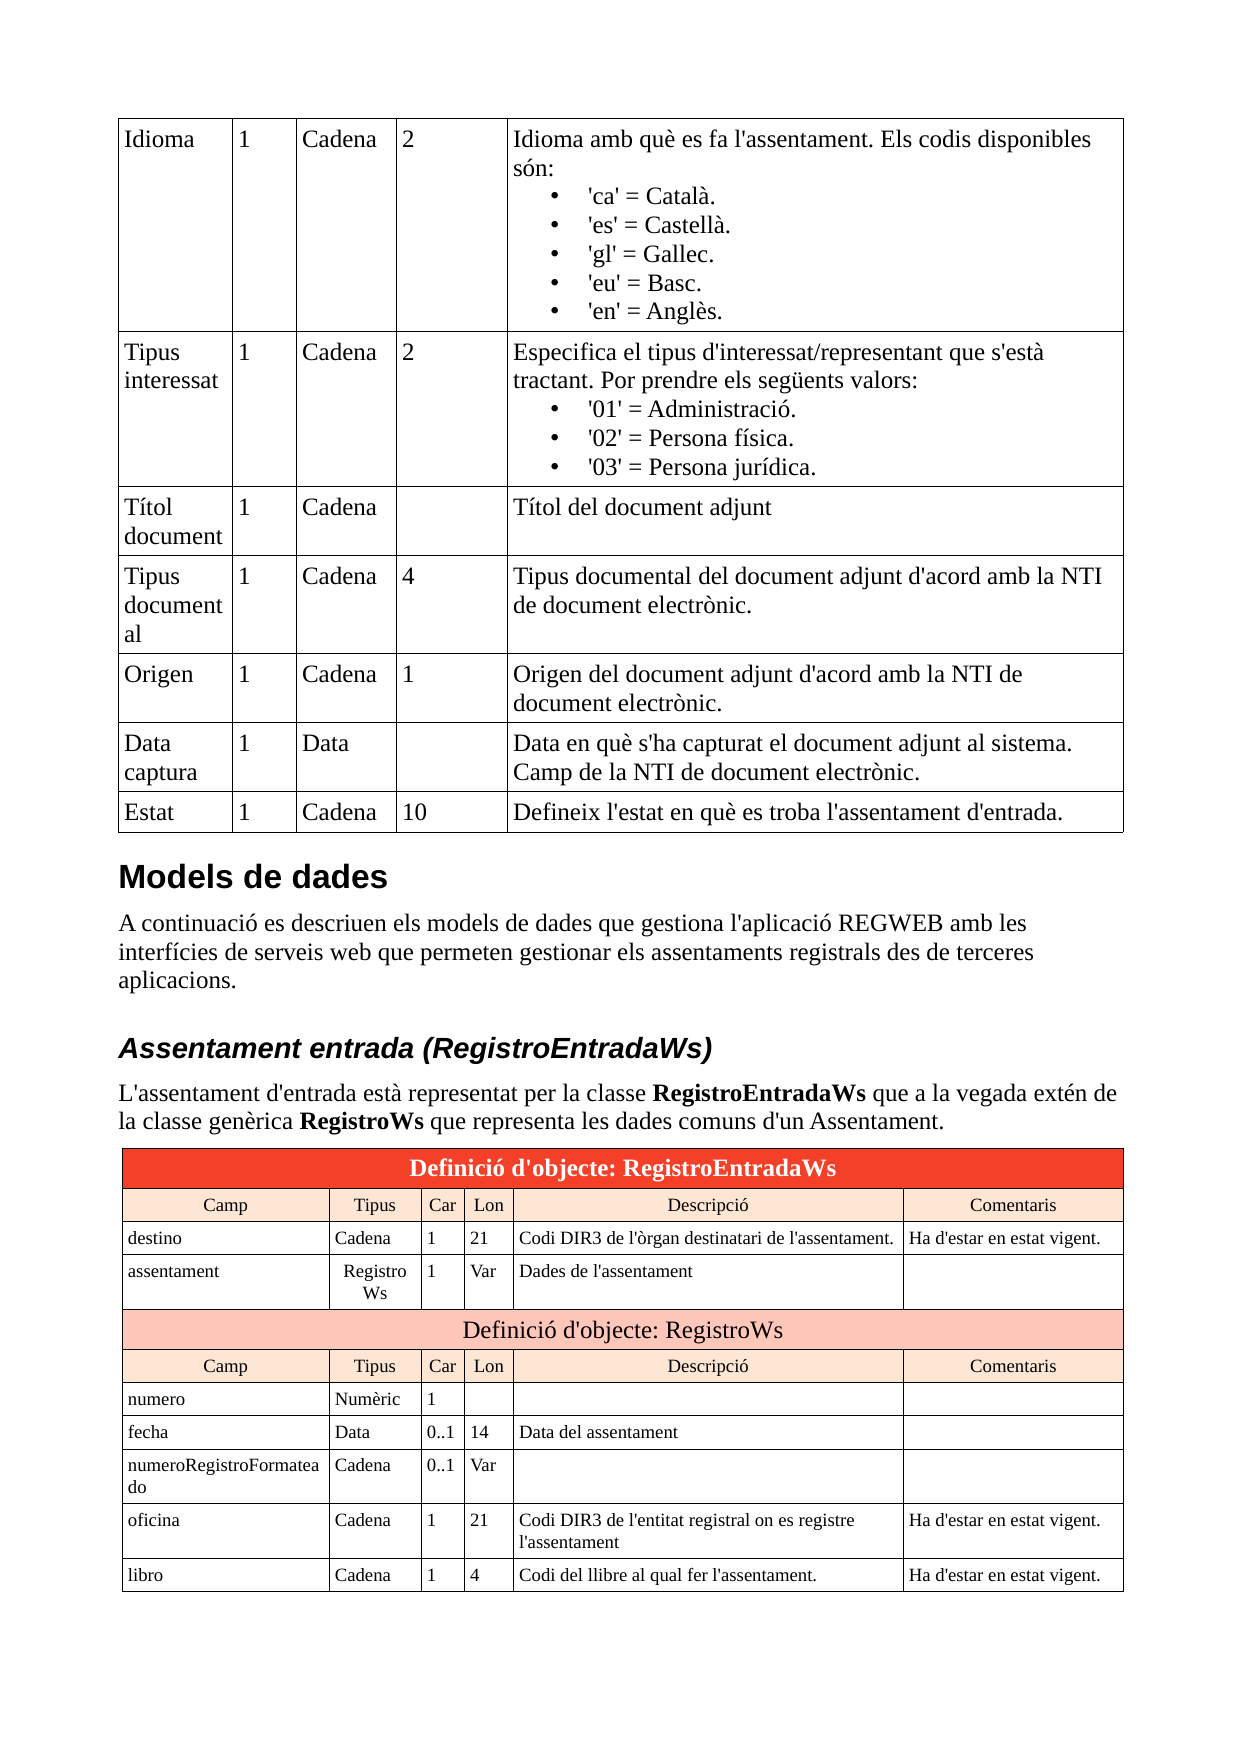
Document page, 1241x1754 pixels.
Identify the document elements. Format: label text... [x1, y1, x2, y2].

table_cell 0..1 [422, 1416, 464, 1448]
table_cell 1 [422, 1559, 464, 1591]
table_cell Data [330, 1416, 421, 1448]
table_cell Idioma [119, 119, 232, 331]
table_cell 10 [397, 792, 507, 832]
table_cell Numèric [330, 1383, 421, 1415]
table_cell Origen del document adjunt d'acord amb la NTI de document electrònic. [508, 654, 1123, 722]
table_cell [904, 1450, 1123, 1503]
table_cell 1 [233, 556, 296, 653]
table_cell 1 [233, 332, 296, 486]
table_cell fecha [123, 1416, 329, 1448]
table_cell Definició d'objecte: RegistroWs [123, 1310, 1123, 1349]
table_cell destino [123, 1222, 329, 1254]
table_cell 4 [397, 556, 507, 653]
table_cell [514, 1383, 903, 1415]
table_cell Camp [123, 1189, 329, 1221]
table_cell Cadena [297, 332, 396, 486]
table_cell 1 [233, 487, 296, 555]
table_cell 1 [422, 1222, 464, 1254]
table_cell assentament [123, 1255, 329, 1309]
table_cell Cadena [330, 1559, 421, 1591]
table_cell 0..1 [422, 1450, 464, 1503]
table_cell [904, 1255, 1123, 1309]
table_cell Lon [465, 1350, 513, 1382]
table_cell Ha d'estar en estat vigent. [904, 1559, 1123, 1591]
table_cell Títol document [119, 487, 232, 555]
table_cell Cadena [297, 119, 396, 331]
table_cell Títol del document adjunt [508, 487, 1123, 555]
table_cell Data [297, 723, 396, 791]
table_cell 2 [397, 119, 507, 331]
subtitle Assentament entrada (RegistroEntradaWs) [118, 1032, 1122, 1065]
table_cell Cadena [330, 1504, 421, 1558]
table_cell numeroRegistroFormateado [123, 1450, 329, 1503]
table_cell Tipus documental del document adjunt d'acord amb la NTI de document electrònic. [508, 556, 1123, 653]
table_cell [397, 487, 507, 555]
table_cell Tipus [330, 1350, 421, 1382]
table_cell Tipus interessat [119, 332, 232, 486]
table_cell Ha d'estar en estat vigent. [904, 1222, 1123, 1254]
table_cell 1 [233, 119, 296, 331]
table_cell Comentaris [904, 1350, 1123, 1382]
table_cell oficina [123, 1504, 329, 1558]
table_cell Car [422, 1189, 464, 1221]
table_cell 21 [465, 1504, 513, 1558]
table_cell Codi DIR3 de l'entitat registral on es registre l'assentament [514, 1504, 903, 1558]
table_cell RegistroWs [330, 1255, 421, 1309]
table_cell [397, 723, 507, 791]
text L'assentament d'entrada està representat per la classe RegistroEntradaWs que a la vegada extén de la classe genèrica RegistroWs que representa les dades comuns d'un Assentament. [118, 1078, 1122, 1135]
table_cell Codi DIR3 de l'òrgan destinatari de l'assentament. [514, 1222, 903, 1254]
table_cell Ha d'estar en estat vigent. [904, 1504, 1123, 1558]
table_cell Car [422, 1350, 464, 1382]
table_cell 1 [422, 1504, 464, 1558]
table_cell Descripció [514, 1350, 903, 1382]
table_cell Lon [465, 1189, 513, 1221]
table_cell Defineix l'estat en què es troba l'assentament d'entrada. [508, 792, 1123, 832]
table_cell Data captura [119, 723, 232, 791]
table_cell Idioma amb què es fa l'assentament. Els codis disponibles són: 'ca' = Català. 'es' = Castellà. 'gl' = Gallec. 'eu' = Basc. 'en' = Anglès. [508, 119, 1123, 331]
table_cell Cadena [297, 792, 396, 832]
table_cell Cadena [297, 487, 396, 555]
table_cell 1 [422, 1255, 464, 1309]
table_cell 14 [465, 1416, 513, 1448]
table_cell Camp [123, 1350, 329, 1382]
table_cell 1 [422, 1383, 464, 1415]
table_cell numero [123, 1383, 329, 1415]
table_cell Origen [119, 654, 232, 722]
table_header Definició d'objecte: RegistroEntradaWs [123, 1149, 1123, 1188]
table_cell Var [465, 1255, 513, 1309]
table_cell Comentaris [904, 1189, 1123, 1221]
table_cell [904, 1416, 1123, 1448]
table_cell Cadena [297, 556, 396, 653]
subtitle Models de dades [118, 857, 1122, 895]
table_cell 21 [465, 1222, 513, 1254]
table_cell 4 [465, 1559, 513, 1591]
table_cell [904, 1383, 1123, 1415]
table_cell 1 [397, 654, 507, 722]
table_cell 1 [233, 723, 296, 791]
table_cell Descripció [514, 1189, 903, 1221]
table_cell 2 [397, 332, 507, 486]
table_cell Especifica el tipus d'interessat/representant que s'està tractant. Por prendre els següents valors: '01' = Administració. '02' = Persona física. '03' = Persona jurídica. [508, 332, 1123, 486]
table_cell Var [465, 1450, 513, 1503]
table_cell Tipus documental [119, 556, 232, 653]
table_cell libro [123, 1559, 329, 1591]
table_cell Data del assentament [514, 1416, 903, 1448]
table_cell Tipus [330, 1189, 421, 1221]
table_cell Dades de l'assentament [514, 1255, 903, 1309]
table_cell Cadena [330, 1450, 421, 1503]
table_cell Estat [119, 792, 232, 832]
table_cell Cadena [330, 1222, 421, 1254]
text A continuació es descriuen els models de dades que gestiona l'aplicació REGWEB amb les interfícies de serveis web que permeten gestionar els assentaments registrals des de terceres aplicacions. [118, 908, 1122, 994]
table_cell 1 [233, 792, 296, 832]
table_cell Cadena [297, 654, 396, 722]
table_cell Data en què s'ha capturat el document adjunt al sistema. Camp de la NTI de document electrònic. [508, 723, 1123, 791]
table_cell 1 [233, 654, 296, 722]
table_cell [465, 1383, 513, 1415]
table_cell Codi del llibre al qual fer l'assentament. [514, 1559, 903, 1591]
table_cell [514, 1450, 903, 1503]
